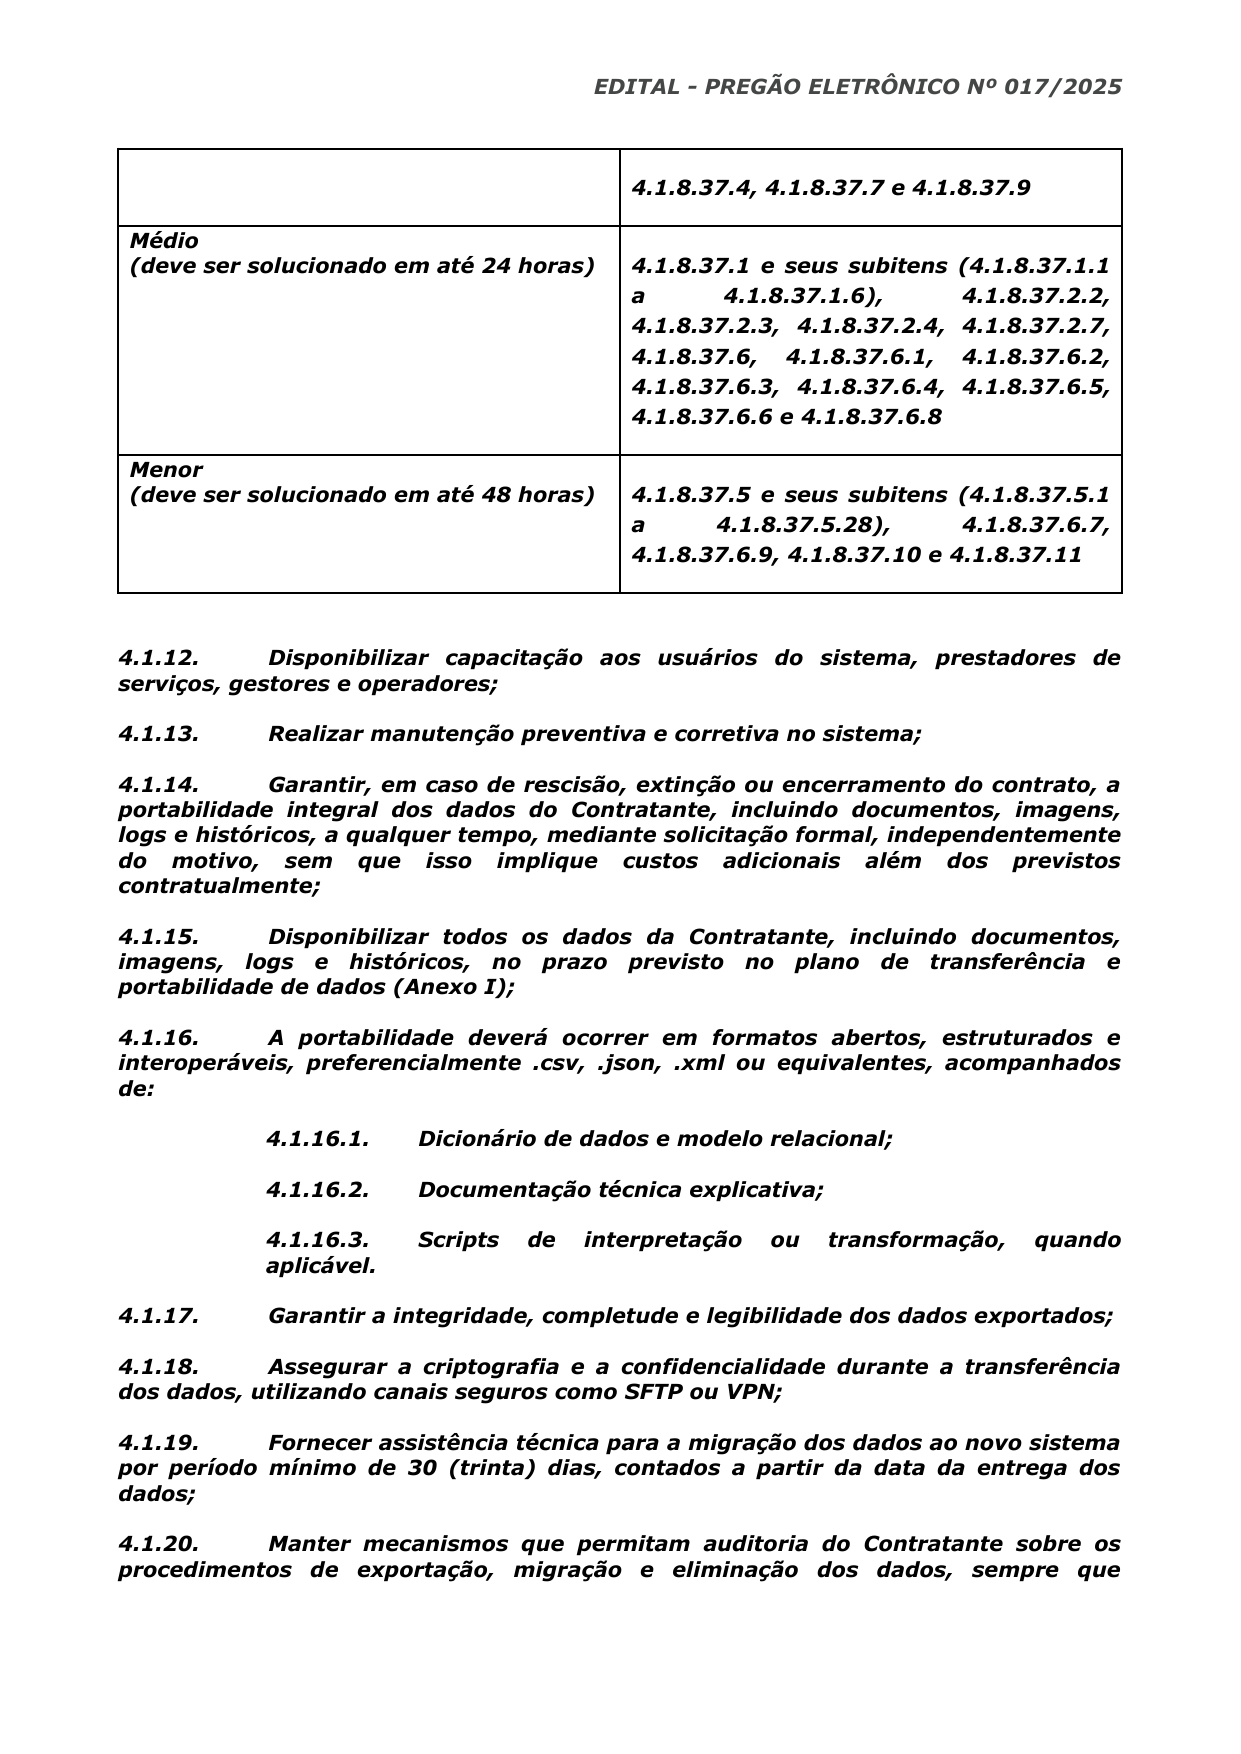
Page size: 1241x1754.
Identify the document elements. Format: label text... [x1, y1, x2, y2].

table_cell [119, 150, 619, 225]
list Fornecer assistência técnica para a migração dos dados ao novo sistema por período mínimo de 30 (trinta) dias, contados a partir da data da entrega dos dados; [118, 1429, 1122, 1505]
table_cell 4.1.8.37.5 e seus subitens (4.1.8.37.5.1 a 4.1.8.37.5.28), 4.1.8.37.6.7, 4.1.8.37.6.9, 4.1.8.37.10 e 4.1.8.37.11 [621, 456, 1121, 592]
list Disponibilizar capacitação aos usuários do sistema, prestadores de serviços, gestores e operadores; [118, 645, 1122, 695]
list Realizar manutenção preventiva e corretiva no sistema; [118, 721, 1122, 746]
list Disponibilizar todos os dados da Contratante, incluindo documentos, imagens, logs e históricos, no prazo previsto no plano de transferência e portabilidade de dados (Anexo I); [118, 923, 1122, 999]
list Garantir, em caso de rescisão, extinção ou encerramento do contrato, a portabilidade integral dos dados do Contratante, incluindo documentos, imagens, logs e históricos, a qualquer tempo, mediante solicitação formal, independentemente do motivo, sem que isso implique custos adicionais além dos previstos contratualmente; [118, 771, 1122, 898]
table_cell Menor (deve ser solucionado em até 48 horas) [119, 456, 619, 592]
table_cell Médio (deve ser solucionado em até 24 horas) [119, 227, 619, 454]
list Scripts de interpretação ou transformação, quando aplicável. [266, 1227, 1122, 1278]
list Dicionário de dados e modelo relacional; [266, 1126, 1122, 1151]
table_cell 4.1.8.37.1 e seus subitens (4.1.8.37.1.1 a 4.1.8.37.1.6), 4.1.8.37.2.2, 4.1.8.37.2.3, 4.1.8.37.2.4, 4.1.8.37.2.7, 4.1.8.37.6, 4.1.8.37.6.1, 4.1.8.37.6.2, 4.1.8.37.6.3, 4.1.8.37.6.4, 4.1.8.37.6.5, 4.1.8.37.6.6 e 4.1.8.37.6.8 [621, 227, 1121, 454]
list A portabilidade deverá ocorrer em formatos abertos, estruturados e interoperáveis, preferencialmente .csv, .json, .xml ou equivalentes, acompanhados de: [118, 1024, 1122, 1100]
list Assegurar a criptografia e a confidencialidade durante a transferência dos dados, utilizando canais seguros como SFTP ou VPN; [118, 1353, 1122, 1404]
list Manter mecanismos que permitam auditoria do Contratante sobre os procedimentos de exportação, migração e eliminação dos dados, sempre que [118, 1531, 1122, 1581]
list Garantir a integridade, completude e legibilidade dos dados exportados; [118, 1303, 1122, 1328]
list Documentação técnica explicativa; [266, 1176, 1122, 1202]
table_cell 4.1.8.37.4, 4.1.8.37.7 e 4.1.8.37.9 [621, 150, 1121, 225]
